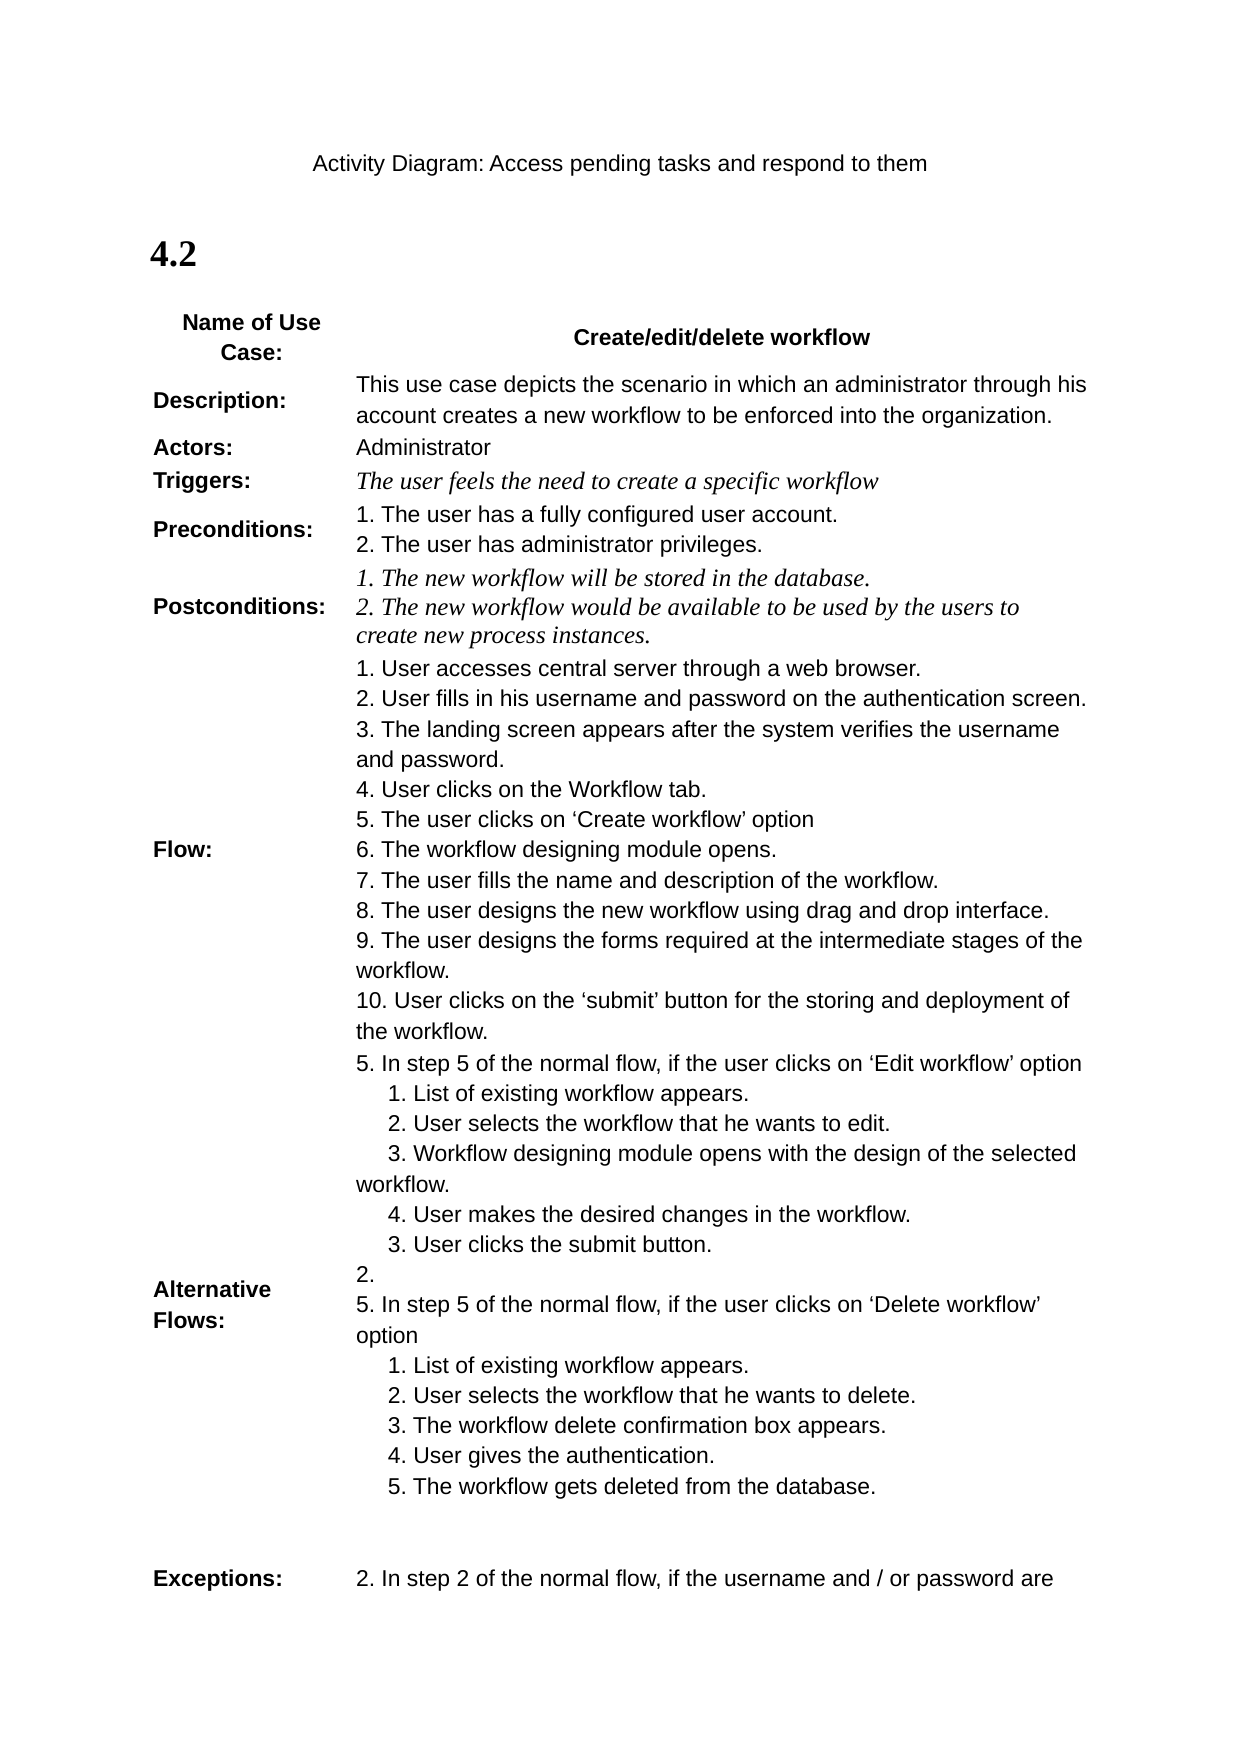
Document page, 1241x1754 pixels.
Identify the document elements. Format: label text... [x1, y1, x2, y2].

table_cell 2. In step 2 of the normal flow, if the username and / or password are [353, 1563, 1090, 1594]
table_cell Administrator [353, 431, 1090, 463]
table_cell Postconditions: [150, 560, 353, 652]
table_cell Flow: [150, 652, 353, 1047]
table_cell The user feels the need to create a specific workflow [353, 463, 1090, 498]
table_cell Preconditions: [150, 498, 353, 560]
text 4.2 [150, 232, 1090, 275]
table_cell Triggers: [150, 463, 353, 498]
table_header Name of Use Case: [150, 306, 353, 368]
table_cell This use case depicts the scenario in which an administrator through his account creates a new workflow to be enforced into the organization. [353, 369, 1090, 431]
table_cell Alternative Flows: [150, 1047, 353, 1562]
text Activity Diagram: Access pending tasks and respond to them [150, 150, 1090, 176]
table_cell 1. The new workflow will be stored in the database. 2. The new workflow would be available to be used by the users to create new process instances. [353, 560, 1090, 652]
table_cell 5. In step 5 of the normal flow, if the user clicks on ‘Edit workflow’ option 1. List of existing workflow appears. 2. User selects the workflow that he wants to edit. 3. Workflow designing module opens with the design of the selected workflow. 4. User makes the desired changes in the workflow. 3. User clicks the submit button. 5. In step 5 of the normal flow, if the user clicks on ‘Delete workflow’ option 1. List of existing workflow appears. 2. User selects the workflow that he wants to delete. 3. The workflow delete confirmation box appears. 4. User gives the authentication. 5. The workflow gets deleted from the database. [353, 1047, 1090, 1562]
table_cell Exceptions: [150, 1563, 353, 1594]
table_cell 1. The user has a fully configured user account. 2. The user has administrator privileges. [353, 498, 1090, 560]
table_cell Description: [150, 369, 353, 431]
table_cell 1. User accesses central server through a web browser. 2. User fills in his username and password on the authentication screen. 3. The landing screen appears after the system verifies the username and password. 4. User clicks on the Workflow tab. 5. The user clicks on ‘Create workflow’ option 6. The workflow designing module opens. 7. The user fills the name and description of the workflow. 8. The user designs the new workflow using drag and drop interface. 9. The user designs the forms required at the intermediate stages of the workflow. 10. User clicks on the ‘submit’ button for the storing and deployment of the workflow. [353, 652, 1090, 1047]
table_header Create/edit/delete workflow [353, 306, 1090, 368]
table_cell Actors: [150, 431, 353, 463]
